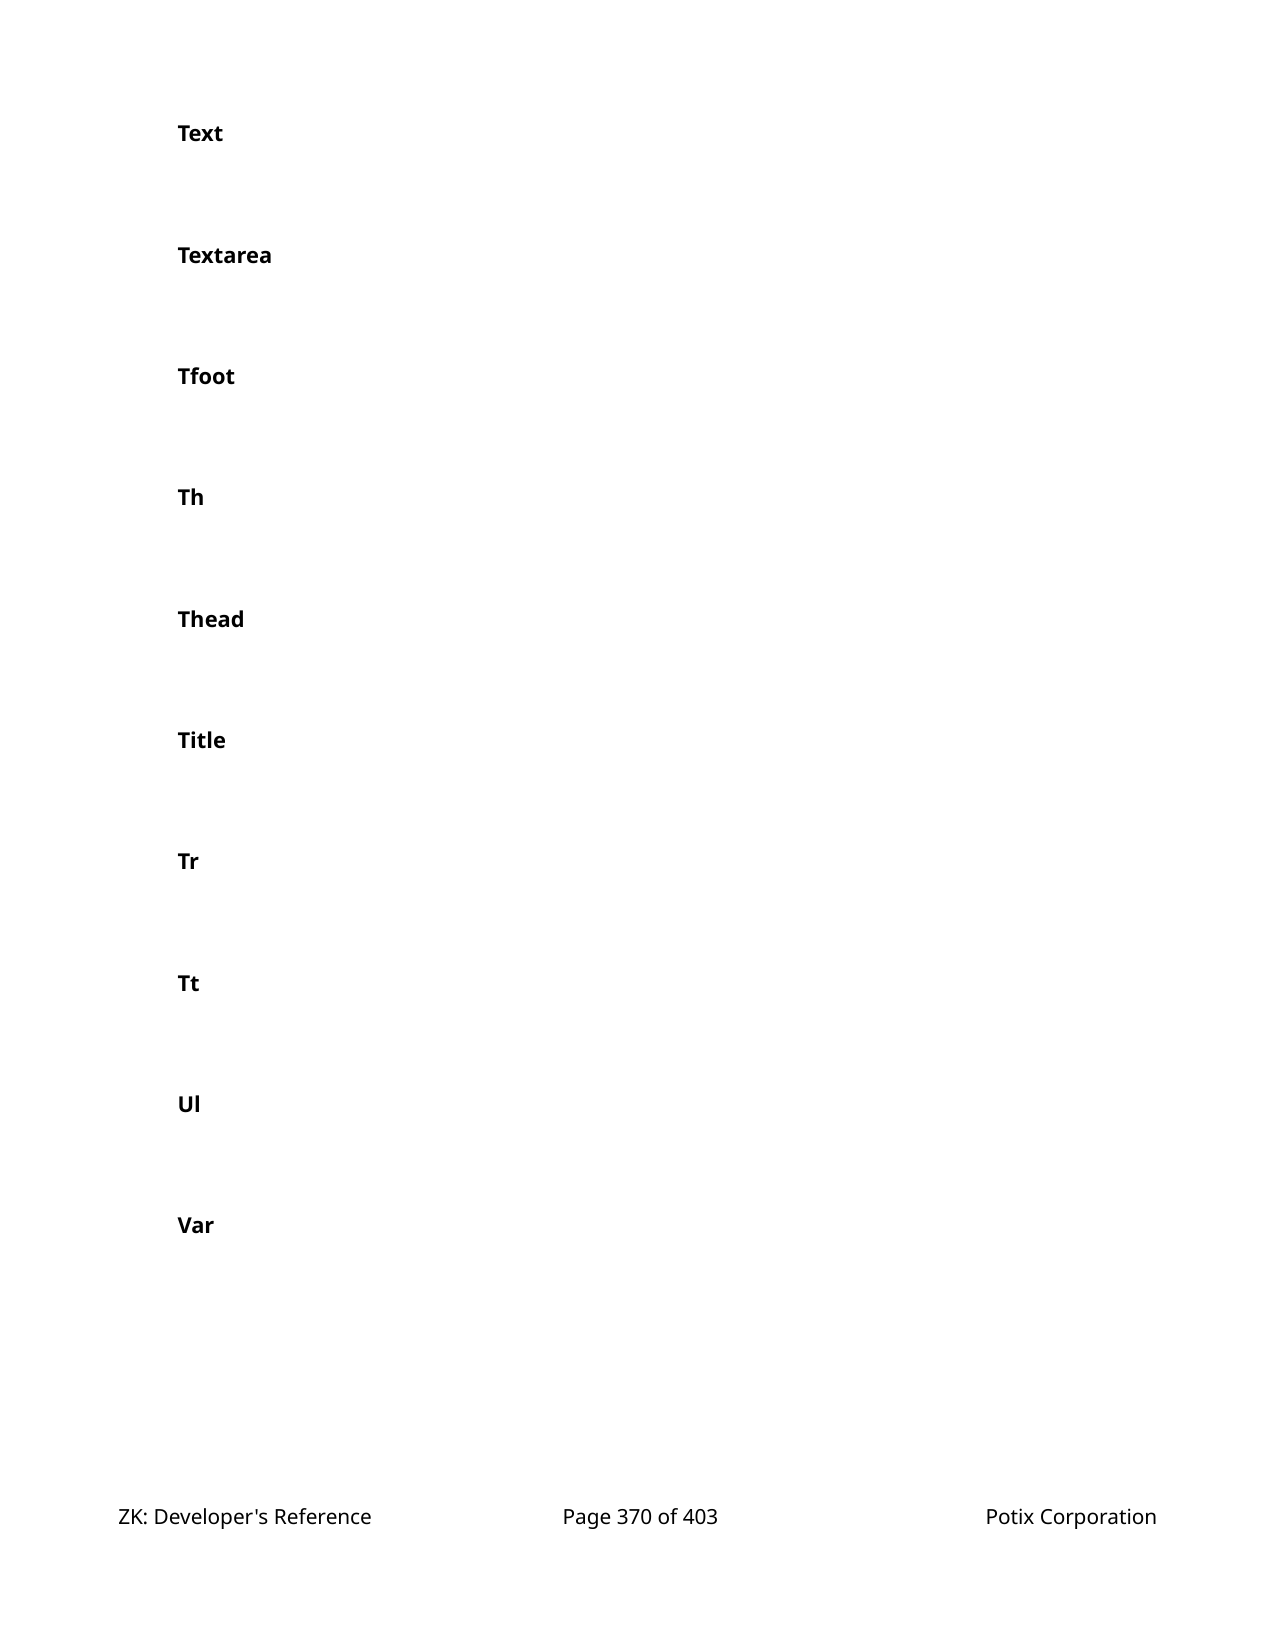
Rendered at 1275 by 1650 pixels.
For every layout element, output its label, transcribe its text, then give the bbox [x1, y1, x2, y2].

subtitle Tt [177, 968, 1157, 998]
subtitle Var [177, 1210, 1157, 1240]
subtitle Ul [177, 1089, 1157, 1119]
subtitle Tfoot [177, 361, 1157, 391]
subtitle Title [177, 725, 1157, 755]
subtitle Thead [177, 603, 1157, 633]
subtitle Th [177, 482, 1157, 512]
subtitle Text [177, 118, 1157, 148]
subtitle Tr [177, 846, 1157, 876]
subtitle Textarea [177, 239, 1157, 269]
